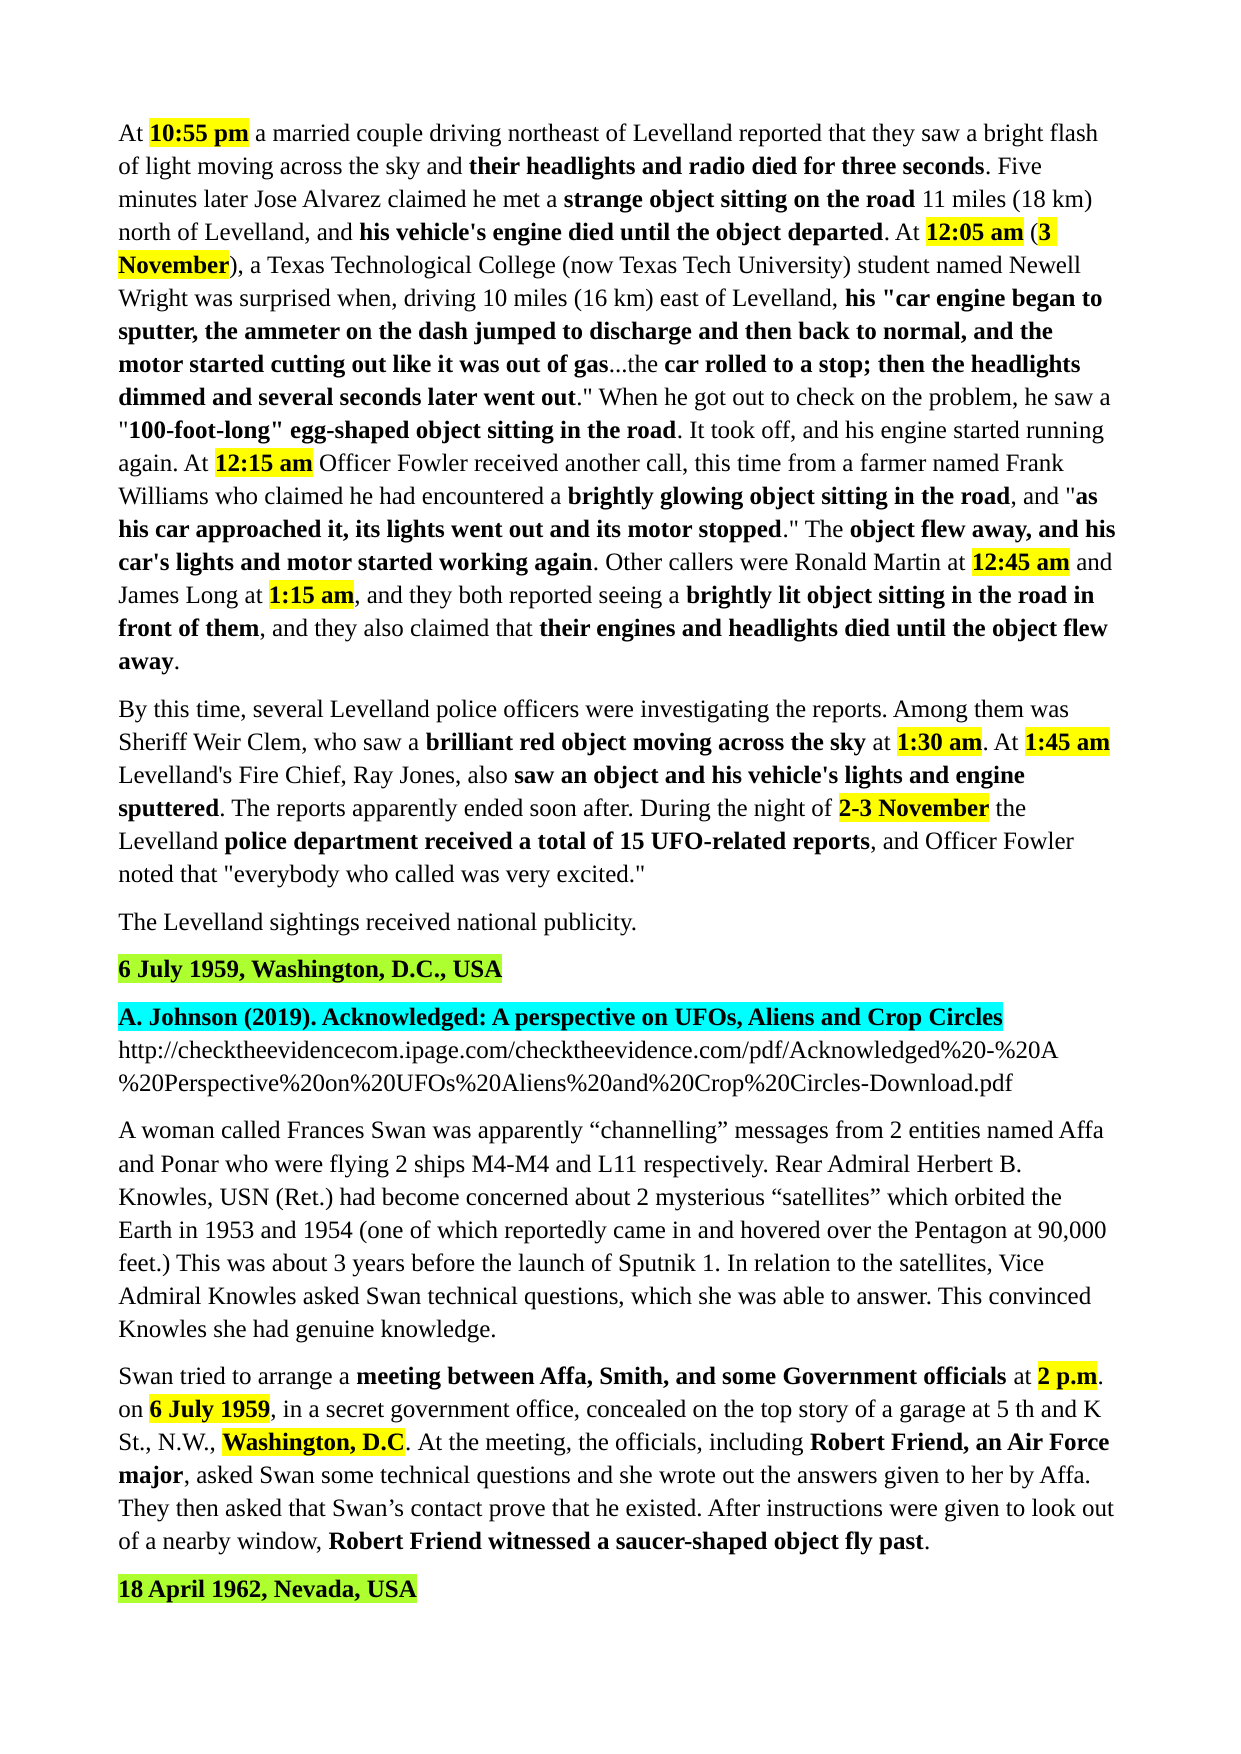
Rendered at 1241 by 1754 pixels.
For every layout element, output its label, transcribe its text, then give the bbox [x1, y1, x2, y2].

text 18 April 1962, Nevada, USA [118, 1574, 1122, 1603]
text At 10:55 pm a married couple driving northeast of Levelland reported that they saw a bright flash of light moving across the sky and their headlights and radio died for three seconds. Five minutes later Jose Alvarez claimed he met a strange object sitting on the road 11 miles (18 km) north of Levelland, and his vehicle's engine died until the object departed. At 12:05 am (3 November), a Texas Technological College (now Texas Tech University) student named Newell Wright was surprised when, driving 10 miles (16 km) east of Levelland, his "car engine began to sputter, the ammeter on the dash jumped to discharge and then back to normal, and the motor started cutting out like it was out of gas...the car rolled to a stop; then the headlights dimmed and several seconds later went out." When he got out to check on the problem, he saw a "100-foot-long" egg-shaped object sitting in the road. It took off, and his engine started running again. At 12:15 am Officer Fowler received another call, this time from a farmer named Frank Williams who claimed he had encountered a brightly glowing object sitting in the road, and "as his car approached it, its lights went out and its motor stopped." The object flew away, and his car's lights and motor started working again. Other callers were Ronald Martin at 12:45 am and James Long at 1:15 am, and they both reported seeing a brightly lit object sitting in the road in front of them, and they also claimed that their engines and headlights died until the object flew away. [118, 118, 1122, 675]
text By this time, several Levelland police officers were investigating the reports. Among them was Sheriff Weir Clem, who saw a brilliant red object moving across the sky at 1:30 am. At 1:45 am Levelland's Fire Chief, Ray Jones, also saw an object and his vehicle's lights and engine sputtered. The reports apparently ended soon after. During the night of 2-3 November the Levelland police department received a total of 15 UFO-related reports, and Officer Fowler noted that "everybody who called was very excited." [118, 694, 1122, 888]
text The Levelland sightings received national publicity. [118, 907, 1122, 936]
text A woman called Frances Swan was apparently “channelling” messages from 2 entities named Affa and Ponar who were flying 2 ships M4-M4 and L11 respectively. Rear Admiral Herbert B. Knowles, USN (Ret.) had become concerned about 2 mysterious “satellites” which orbited the Earth in 1953 and 1954 (one of which reportedly came in and hovered over the Pentagon at 90,000 feet.) This was about 3 years before the launch of Sputnik 1. In relation to the satellites, Vice Admiral Knowles asked Swan technical questions, which she was able to answer. This convinced Knowles she had genuine knowledge. [118, 1116, 1122, 1342]
text Swan tried to arrange a meeting between Affa, Smith, and some Government officials at 2 p.m. on 6 July 1959, in a secret government office, concealed on the top story of a garage at 5 th and K St., N.W., Washington, D.C. At the meeting, the officials, including Robert Friend, an Air Force major, asked Swan some technical questions and she wrote out the answers given to her by Affa. They then asked that Swan’s contact prove that he existed. After instructions were given to look out of a nearby window, Robert Friend witnessed a saucer-shaped object fly past. [118, 1361, 1122, 1555]
text 6 July 1959, Washington, D.C., USA [118, 954, 1122, 983]
text A. Johnson (2019). Acknowledged: A perspective on UFOs, Aliens and Crop Circles http://checktheevidencecom.ipage.com/checktheevidence.com/pdf/Acknowledged%20-%20A%20Perspective%20on%20UFOs%20Aliens%20and%20Crop%20Circles-Download.pdf [118, 1002, 1122, 1097]
